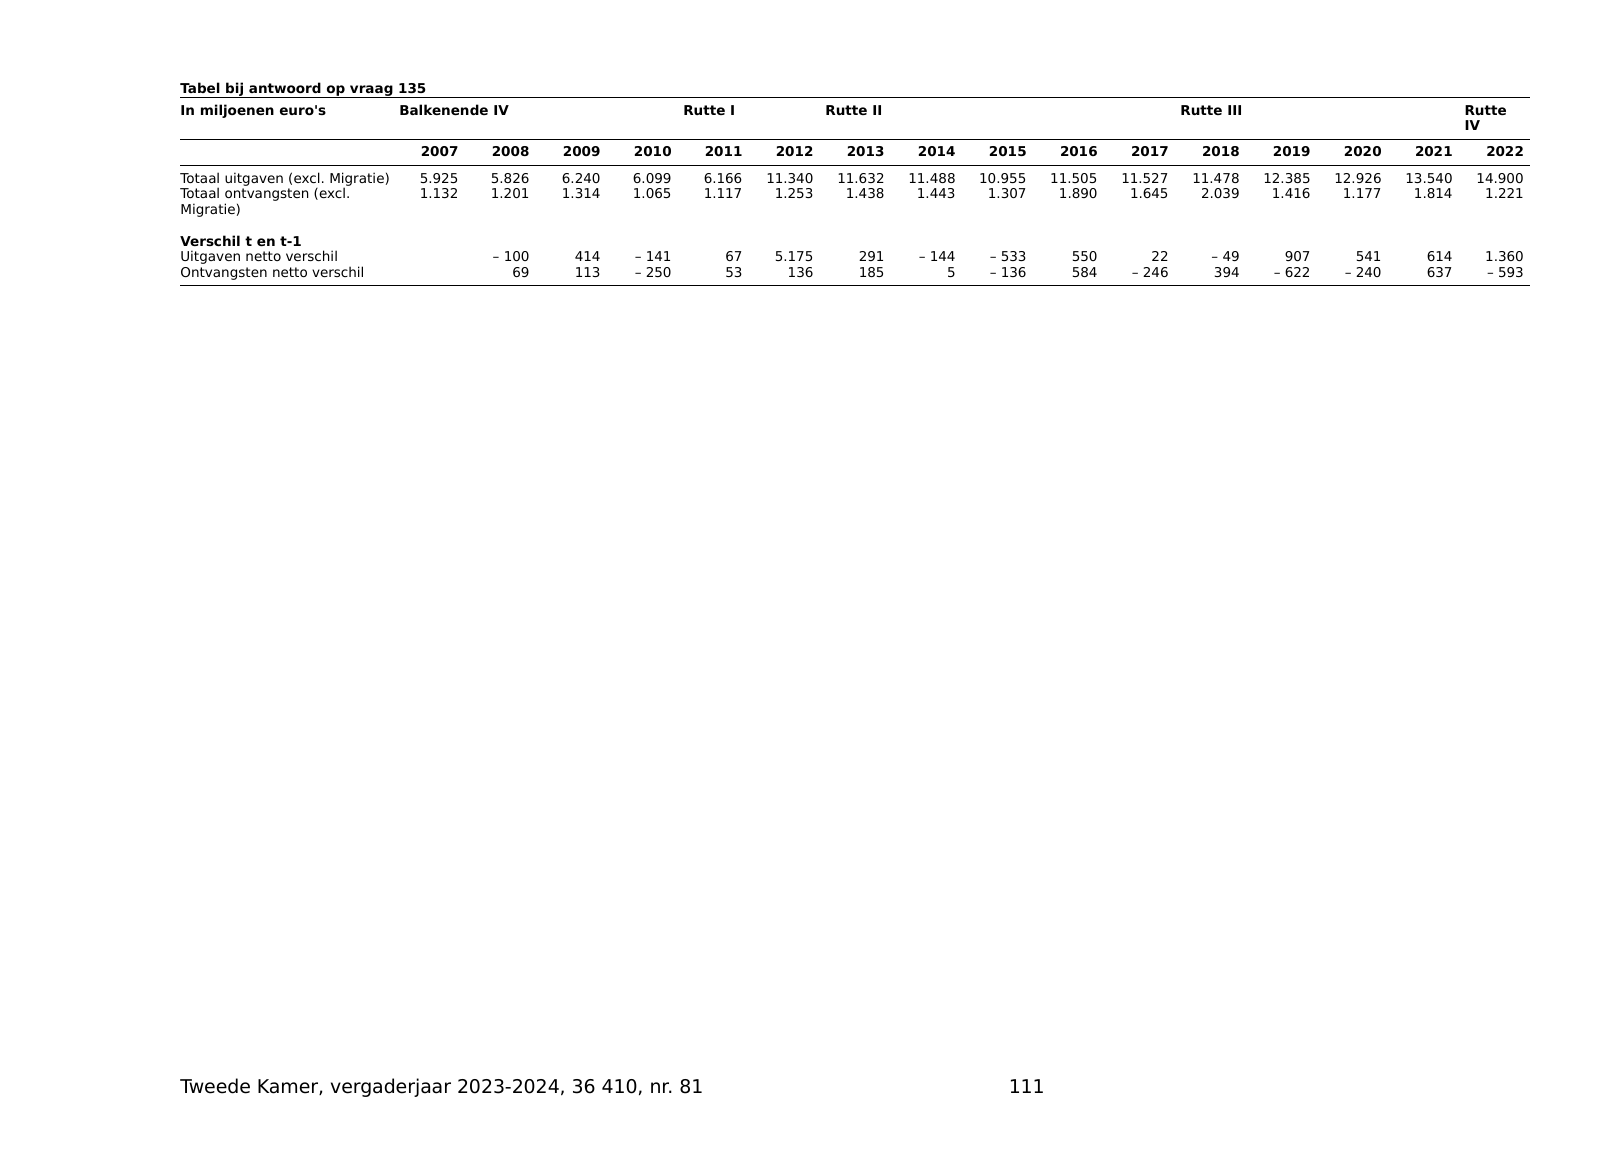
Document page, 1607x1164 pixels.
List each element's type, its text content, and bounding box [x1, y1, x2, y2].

table_cell 1.201 [464, 186, 535, 218]
table_cell 5.826 [464, 166, 535, 186]
table_cell [464, 233, 535, 249]
table_cell [180, 140, 393, 165]
table_cell 1.360 [1458, 249, 1529, 265]
table_cell 1.065 [606, 186, 677, 218]
table_cell 5.925 [393, 166, 464, 186]
table_cell In miljoenen euro's [180, 98, 393, 138]
table_cell 11.505 [1032, 166, 1103, 186]
table_cell 6.099 [606, 166, 677, 186]
table_cell [1458, 218, 1529, 233]
table_cell – 49 [1174, 249, 1245, 265]
table_cell 2013 [819, 140, 890, 165]
table_cell 13.540 [1387, 166, 1458, 186]
table_cell 2015 [961, 140, 1032, 165]
table_cell 1.253 [748, 186, 819, 218]
table_cell [677, 233, 748, 249]
table_cell 2021 [1387, 140, 1458, 165]
table_cell [393, 218, 464, 233]
table_cell 5 [890, 265, 961, 285]
table_cell [1245, 218, 1316, 233]
table_cell [1032, 233, 1103, 249]
table_cell 2020 [1316, 140, 1387, 165]
table_cell 1.416 [1245, 186, 1316, 218]
table_cell [890, 233, 961, 249]
table_cell – 250 [606, 265, 677, 285]
table_cell 12.926 [1316, 166, 1387, 186]
table_cell [819, 233, 890, 249]
table_cell 185 [819, 265, 890, 285]
table_cell – 246 [1103, 265, 1174, 285]
table_cell [1032, 218, 1103, 233]
table_cell 550 [1032, 249, 1103, 265]
table_cell – 593 [1458, 265, 1529, 285]
table_cell – 144 [890, 249, 961, 265]
table_cell 2012 [748, 140, 819, 165]
table_cell 907 [1245, 249, 1316, 265]
table_cell 1.314 [535, 186, 606, 218]
table_cell 6.166 [677, 166, 748, 186]
table_cell [393, 249, 464, 265]
table_cell 291 [819, 249, 890, 265]
table_cell [1174, 233, 1245, 249]
table_cell 2016 [1032, 140, 1103, 165]
table_cell [180, 218, 393, 233]
table_cell Rutte II [819, 98, 1174, 138]
table_cell Verschil t en t-1 [180, 233, 393, 249]
table_cell 5.175 [748, 249, 819, 265]
table_cell 2007 [393, 140, 464, 165]
table_cell – 240 [1316, 265, 1387, 285]
table_cell 1.221 [1458, 186, 1529, 218]
table_cell 11.527 [1103, 166, 1174, 186]
table_cell 11.488 [890, 166, 961, 186]
table_cell 1.814 [1387, 186, 1458, 218]
table_cell 11.632 [819, 166, 890, 186]
table_cell 2014 [890, 140, 961, 165]
table_cell [748, 218, 819, 233]
table_cell 136 [748, 265, 819, 285]
table_cell 584 [1032, 265, 1103, 285]
table_cell Ontvangsten netto verschil [180, 265, 393, 285]
table_cell [1387, 233, 1458, 249]
table_cell 1.132 [393, 186, 464, 218]
table_cell [748, 233, 819, 249]
table_cell Rutte I [677, 98, 819, 138]
table_cell [961, 233, 1032, 249]
table_cell 1.307 [961, 186, 1032, 218]
table_cell Uitgaven netto verschil [180, 249, 393, 265]
table_cell [535, 233, 606, 249]
table_cell 10.955 [961, 166, 1032, 186]
table_cell 53 [677, 265, 748, 285]
table_cell [1387, 218, 1458, 233]
table_header Tabel bij antwoord op vraag 135 [180, 81, 1529, 97]
table_cell [393, 265, 464, 285]
table_cell Totaal ontvangsten (excl. Migratie) [180, 186, 393, 218]
table_cell [606, 233, 677, 249]
table_cell 11.340 [748, 166, 819, 186]
table_cell 11.478 [1174, 166, 1245, 186]
table_cell [606, 218, 677, 233]
table_cell [1316, 218, 1387, 233]
table_cell 2017 [1103, 140, 1174, 165]
table_cell 1.438 [819, 186, 890, 218]
table_cell 614 [1387, 249, 1458, 265]
table_cell – 141 [606, 249, 677, 265]
table_cell [677, 218, 748, 233]
table_cell 1.890 [1032, 186, 1103, 218]
table_cell 2009 [535, 140, 606, 165]
table_cell 1.645 [1103, 186, 1174, 218]
table_cell 22 [1103, 249, 1174, 265]
table_cell [1174, 218, 1245, 233]
table_cell Balkenende IV [393, 98, 677, 138]
table_cell [1245, 233, 1316, 249]
table_cell 414 [535, 249, 606, 265]
table_cell [464, 218, 535, 233]
table_cell 113 [535, 265, 606, 285]
table_cell 1.117 [677, 186, 748, 218]
table_cell 2018 [1174, 140, 1245, 165]
table_cell [1103, 218, 1174, 233]
table_cell [961, 218, 1032, 233]
table_cell 394 [1174, 265, 1245, 285]
table_cell [535, 218, 606, 233]
table_cell – 136 [961, 265, 1032, 285]
table_cell 2019 [1245, 140, 1316, 165]
table_cell 637 [1387, 265, 1458, 285]
table_cell 1.177 [1316, 186, 1387, 218]
table_cell 1.443 [890, 186, 961, 218]
table_cell – 533 [961, 249, 1032, 265]
table_cell [393, 233, 464, 249]
table_cell 67 [677, 249, 748, 265]
table_cell 6.240 [535, 166, 606, 186]
table_cell 14.900 [1458, 166, 1529, 186]
table_cell [1103, 233, 1174, 249]
table_cell 12.385 [1245, 166, 1316, 186]
table_cell Rutte III [1174, 98, 1458, 138]
table_cell [890, 218, 961, 233]
table_cell Rutte IV [1458, 98, 1529, 138]
table_cell Totaal uitgaven (excl. Migratie) [180, 166, 393, 186]
table_cell 2022 [1458, 140, 1529, 165]
table_cell [1316, 233, 1387, 249]
table_cell 2008 [464, 140, 535, 165]
table_cell 2010 [606, 140, 677, 165]
table_cell – 622 [1245, 265, 1316, 285]
table_cell 69 [464, 265, 535, 285]
table_cell 541 [1316, 249, 1387, 265]
table_cell – 100 [464, 249, 535, 265]
table_cell 2.039 [1174, 186, 1245, 218]
table_cell [819, 218, 890, 233]
table_cell [1458, 233, 1529, 249]
table_cell 2011 [677, 140, 748, 165]
